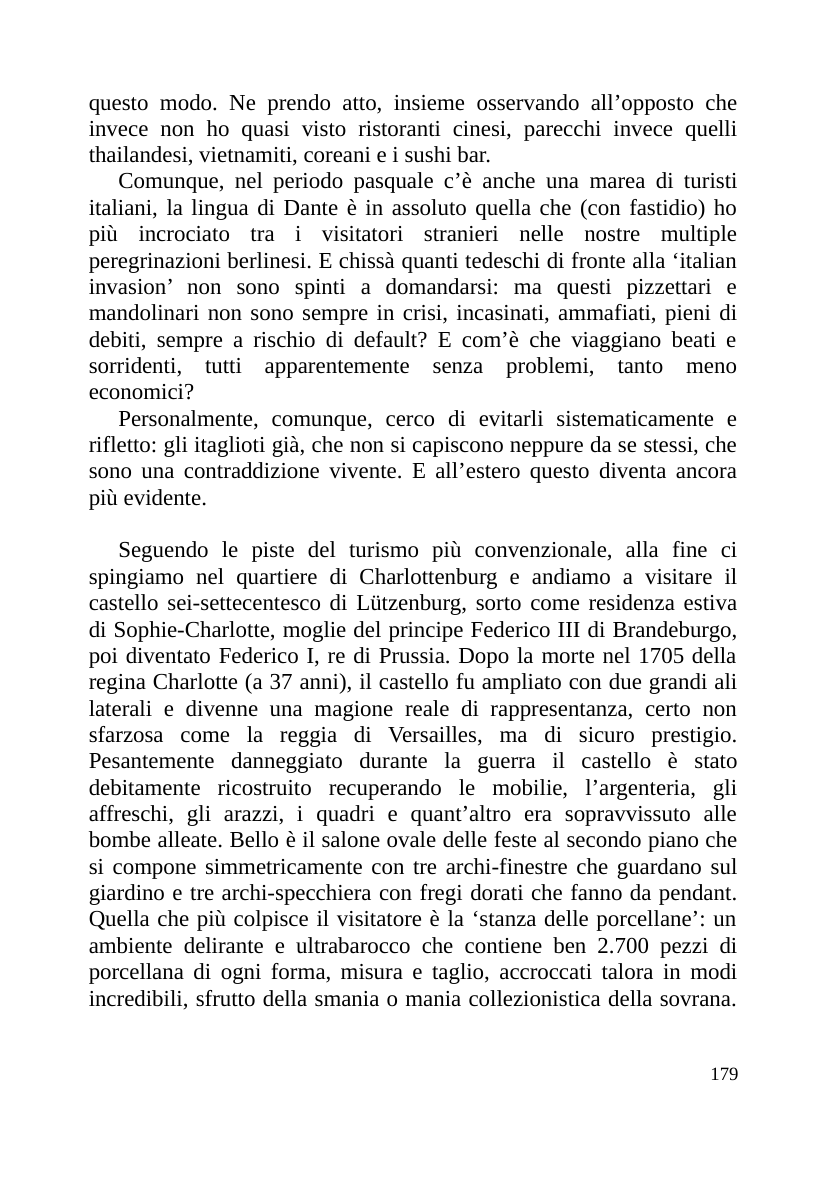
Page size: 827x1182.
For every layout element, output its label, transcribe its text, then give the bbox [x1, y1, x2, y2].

text Seguendo le piste del turismo più convenzionale, alla fine ci spingiamo nel quartiere di Charlottenburg e andiamo a visitare il castello sei-settecentesco di Lützenburg, sorto come residenza estiva di Sophie-Charlotte, moglie del principe Federico III di Brandeburgo, poi diventato Federico I, re di Prussia. Dopo la morte nel 1705 della regina Charlotte (a 37 anni), il castello fu ampliato con due grandi ali laterali e divenne una magione reale di rappresentanza, certo non sfarzosa come la reggia di Versailles, ma di sicuro prestigio. Pesantemente danneggiato durante la guerra il castello è stato debitamente ricostruito recuperando le mobilie, l’argenteria, gli affreschi, gli arazzi, i quadri e quant’altro era sopravvissuto alle bombe alleate. Bello è il salone ovale delle feste al secondo piano che si compone simmetricamente con tre archi-finestre che guardano sul giardino e tre archi-specchiera con fregi dorati che fanno da pendant. Quella che più colpisce il visitatore è la ‘stanza delle porcellane’: un ambiente delirante e ultrabarocco che contiene ben 2.700 pezzi di porcellana di ogni forma, misura e taglio, accroccati talora in modi incredibili, sfrutto della smania o mania collezionistica della sovrana. [88, 537, 738, 1011]
text questo modo. Ne prendo atto, insieme osservando all’opposto che invece non ho quasi visto ristoranti cinesi, parecchi invece quelli thailandesi, vietnamiti, coreani e i sushi bar. [88, 88, 738, 168]
text Comunque, nel periodo pasquale c’è anche una marea di turisti italiani, la lingua di Dante è in assoluto quella che (con fastidio) ho più incrociato tra i visitatori stranieri nelle nostre multiple peregrinazioni berlinesi. E chissà quanti tedeschi di fronte alla ‘italian invasion’ non sono spinti a domandarsi: ma questi pizzettari e mandolinari non sono sempre in crisi, incasinati, ammafiati, pieni di debiti, sempre a rischio di default? E com’è che viaggiano beati e sorridenti, tutti apparentemente senza problemi, tanto meno economici? [88, 168, 738, 405]
text Personalmente, comunque, cerco di evitarli sistematicamente e rifletto: gli itaglioti già, che non si capiscono neppure da se stessi, che sono una contraddizione vivente. E all’estero questo diventa ancora più evidente. [88, 405, 738, 510]
